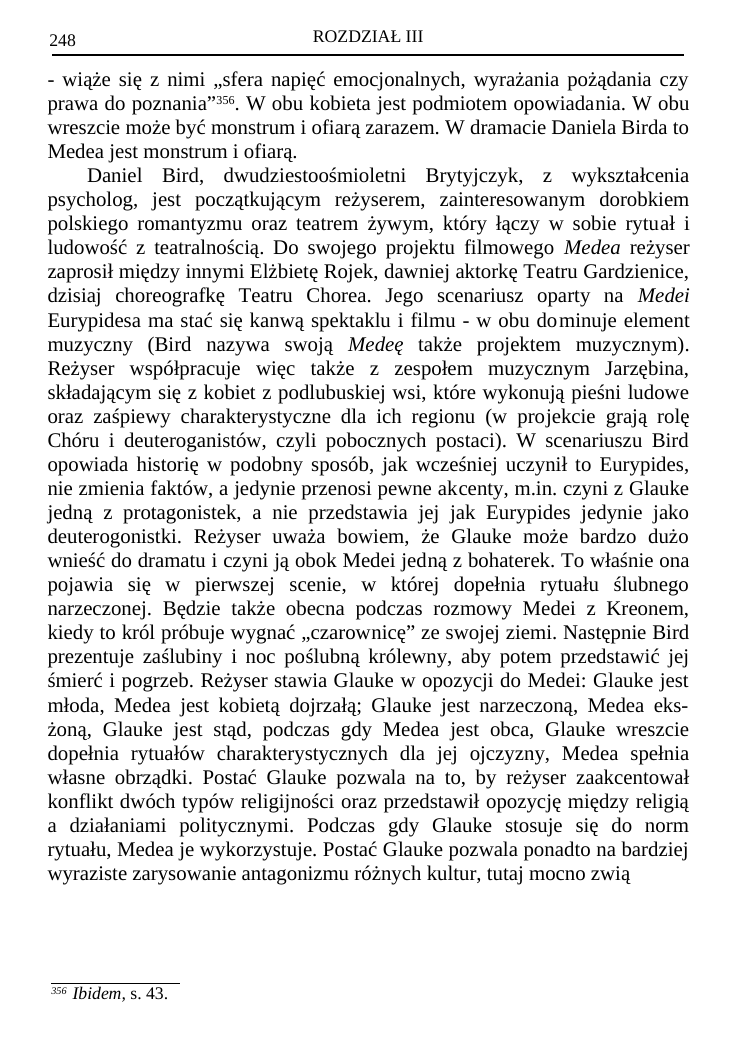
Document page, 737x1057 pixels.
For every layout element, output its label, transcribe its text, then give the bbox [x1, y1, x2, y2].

text Daniel Bird, dwudziestoośmioletni Brytyjczyk, z wykształcenia psycholog, jest początkującym reżyserem, zainteresowanym dorobkiem polskiego romantyzmu oraz teatrem żywym, który łączy w sobie rytu­ał i ludowość z teatralnością. Do swojego projektu filmowego Medea reżyser zaprosił między innymi Elżbietę Rojek, dawniej aktorkę Teatru Gardzienice, dzisiaj choreografkę Teatru Chorea. Jego scenariusz oparty na Medei Eurypidesa ma stać się kanwą spektaklu i filmu - w obu do­minuje element muzyczny (Bird nazywa swoją Medeę także projektem muzycznym). Reżyser współpracuje więc także z zespołem muzycznym Jarzębina, składającym się z kobiet z podlubuskiej wsi, które wykonują pieśni ludowe oraz zaśpiewy charakterystyczne dla ich regionu (w pro­jekcie grają rolę Chóru i deuteroganistów, czyli pobocznych postaci). W scenariuszu Bird opowiada historię w podobny sposób, jak wcześniej uczynił to Eurypides, nie zmienia faktów, a jedynie przenosi pewne ak­centy, m.in. czyni z Glauke jedną z protagonistek, a nie przedstawia jej jak Eurypides jedynie jako deuterogonistki. Reżyser uważa bowiem, że Glauke może bardzo dużo wnieść do dramatu i czyni ją obok Medei jed­ną z bohaterek. To właśnie ona pojawia się w pierwszej scenie, w której dopełnia rytuału ślubnego narzeczonej. Będzie także obecna podczas rozmowy Medei z Kreonem, kiedy to król próbuje wygnać „czarow­nicę” ze swojej ziemi. Następnie Bird prezentuje zaślubiny i noc po­ślubną królewny, aby potem przedstawić jej śmierć i pogrzeb. Reżyser stawia Glauke w opozycji do Medei: Glauke jest młoda, Medea jest kobietą dojrzałą; Glauke jest narzeczoną, Medea eks-żoną, Glauke jest stąd, podczas gdy Medea jest obca, Glauke wreszcie dopełnia rytuałów charakterystycznych dla jej ojczyzny, Medea spełnia własne obrządki. Postać Glauke pozwala na to, by reżyser zaakcentował konflikt dwóch typów religijności oraz przedstawił opozycję między religią a działa­niami politycznymi. Podczas gdy Glauke stosuje się do norm rytuału, Medea je wykorzystuje. Postać Glauke pozwala ponadto na bardziej wyraziste zarysowanie antagonizmu różnych kultur, tutaj mocno zwią­ [47, 163, 690, 885]
text - wiąże się z nimi „sfera napięć emocjonalnych, wyrażania pożądania czy prawa do poznania”356. W obu kobieta jest podmiotem opowiada­nia. W obu wreszcie może być monstrum i ofiarą zarazem. W dramacie Daniela Birda to Medea jest monstrum i ofiarą. [47, 67, 690, 163]
text ROZDZIAŁ III [308, 26, 428, 47]
text 356 Ibidem, s. 43. [51, 984, 180, 1003]
text 248 [49, 29, 84, 50]
